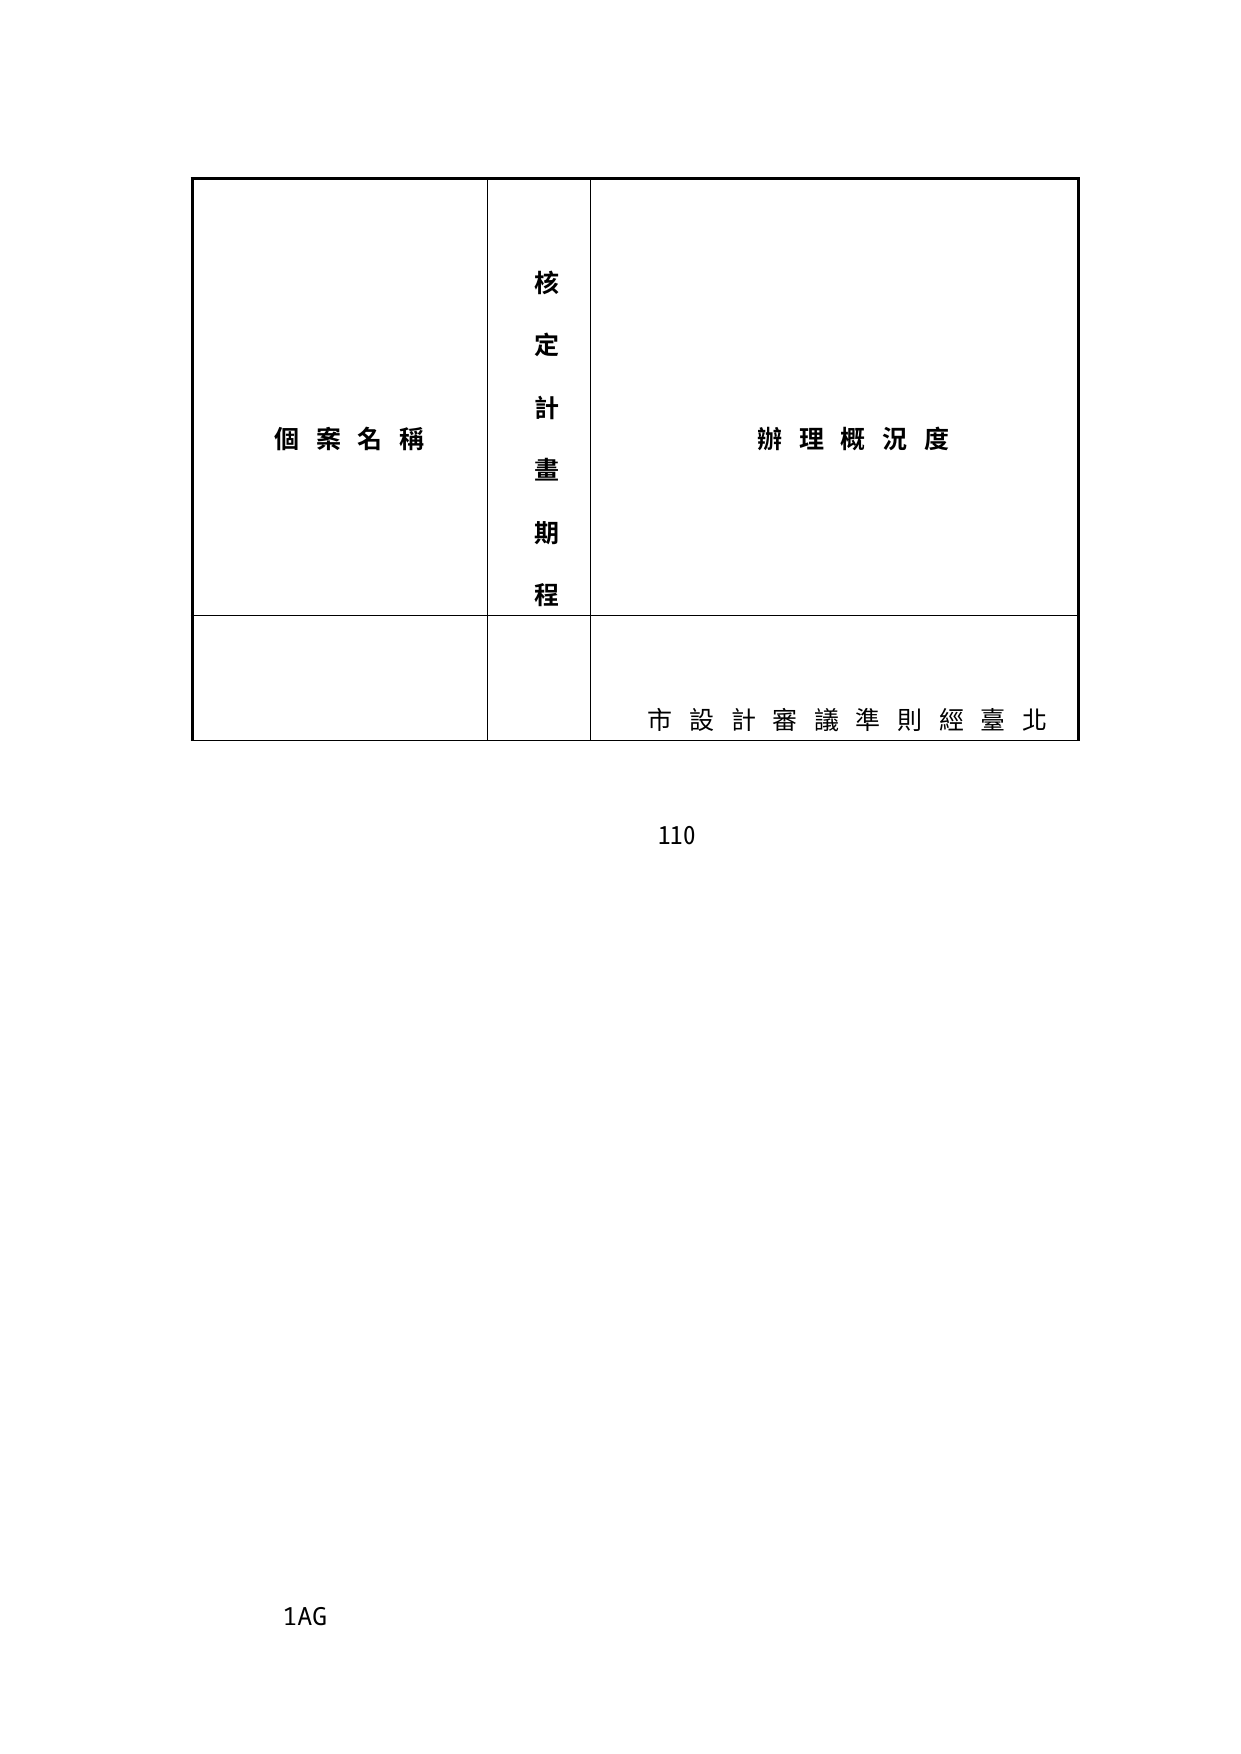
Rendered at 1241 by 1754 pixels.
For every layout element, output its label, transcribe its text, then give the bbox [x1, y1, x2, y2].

table_cell 市設計審議準則經臺北 [591, 616, 1077, 740]
table_header 個案名稱 [194, 180, 487, 615]
table_cell [194, 616, 487, 740]
table_header 核定計畫期程 [488, 180, 590, 615]
table_header 辦理概況度 [591, 180, 1077, 615]
table_cell [488, 616, 590, 740]
